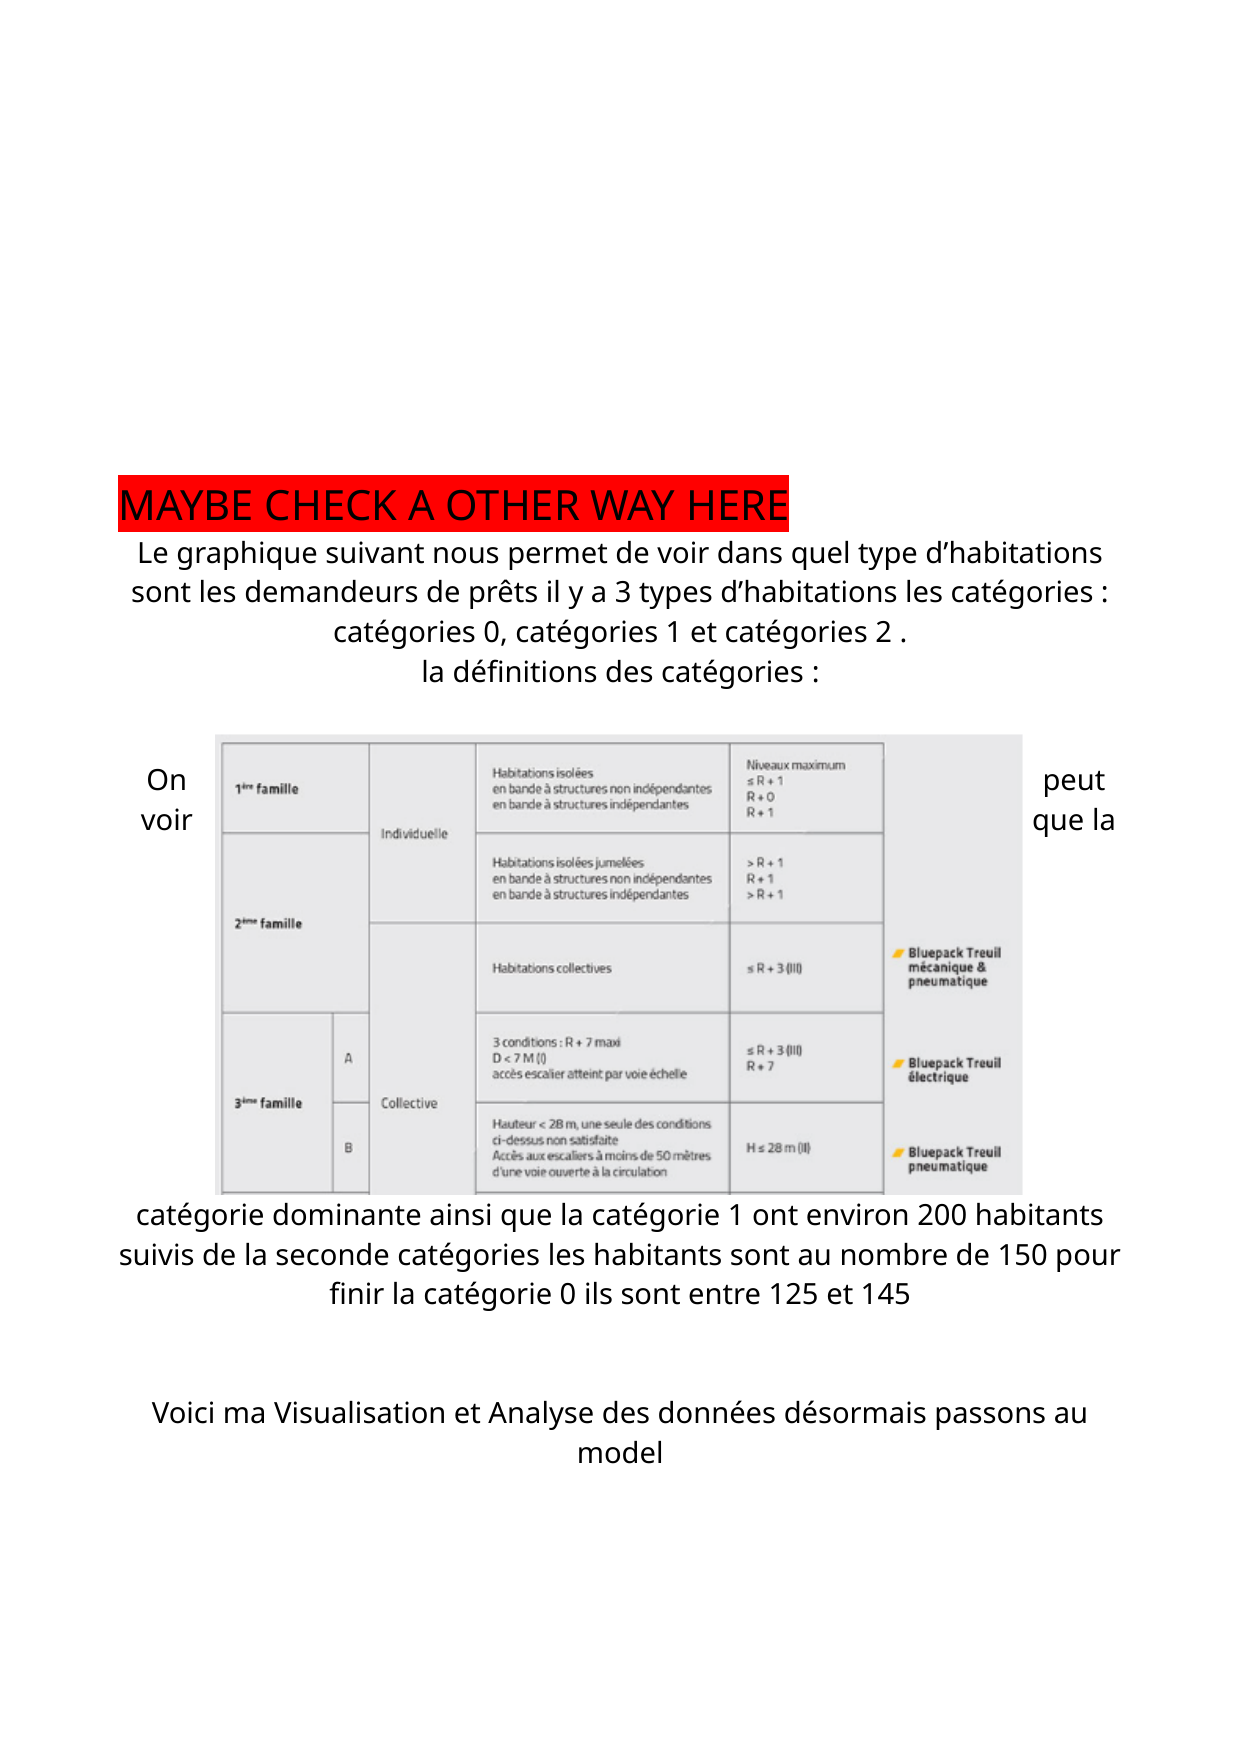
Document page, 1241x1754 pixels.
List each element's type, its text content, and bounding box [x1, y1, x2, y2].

text MAYBE CHECK A OTHER WAY HERE [118, 475, 1122, 532]
text On peut voir que la catégorie dominante ainsi que la catégorie 1 ont environ 200 habitants suivis de la seconde catégories les habitants sont au nombre de 150 pour finir la catégorie 0 ils sont entre 125 et 145 [118, 1195, 1122, 1313]
picture [215, 730, 1026, 1195]
text la définitions des catégories : [118, 651, 1122, 691]
text Le graphique suivant nous permet de voir dans quel type d’habitations sont les demandeurs de prêts il y a 3 types d’habitations les catégories : catégories 0, catégories 1 et catégories 2 . [118, 532, 1122, 651]
text Voici ma Visualisation et Analyse des données désormais passons au model [118, 1393, 1122, 1472]
